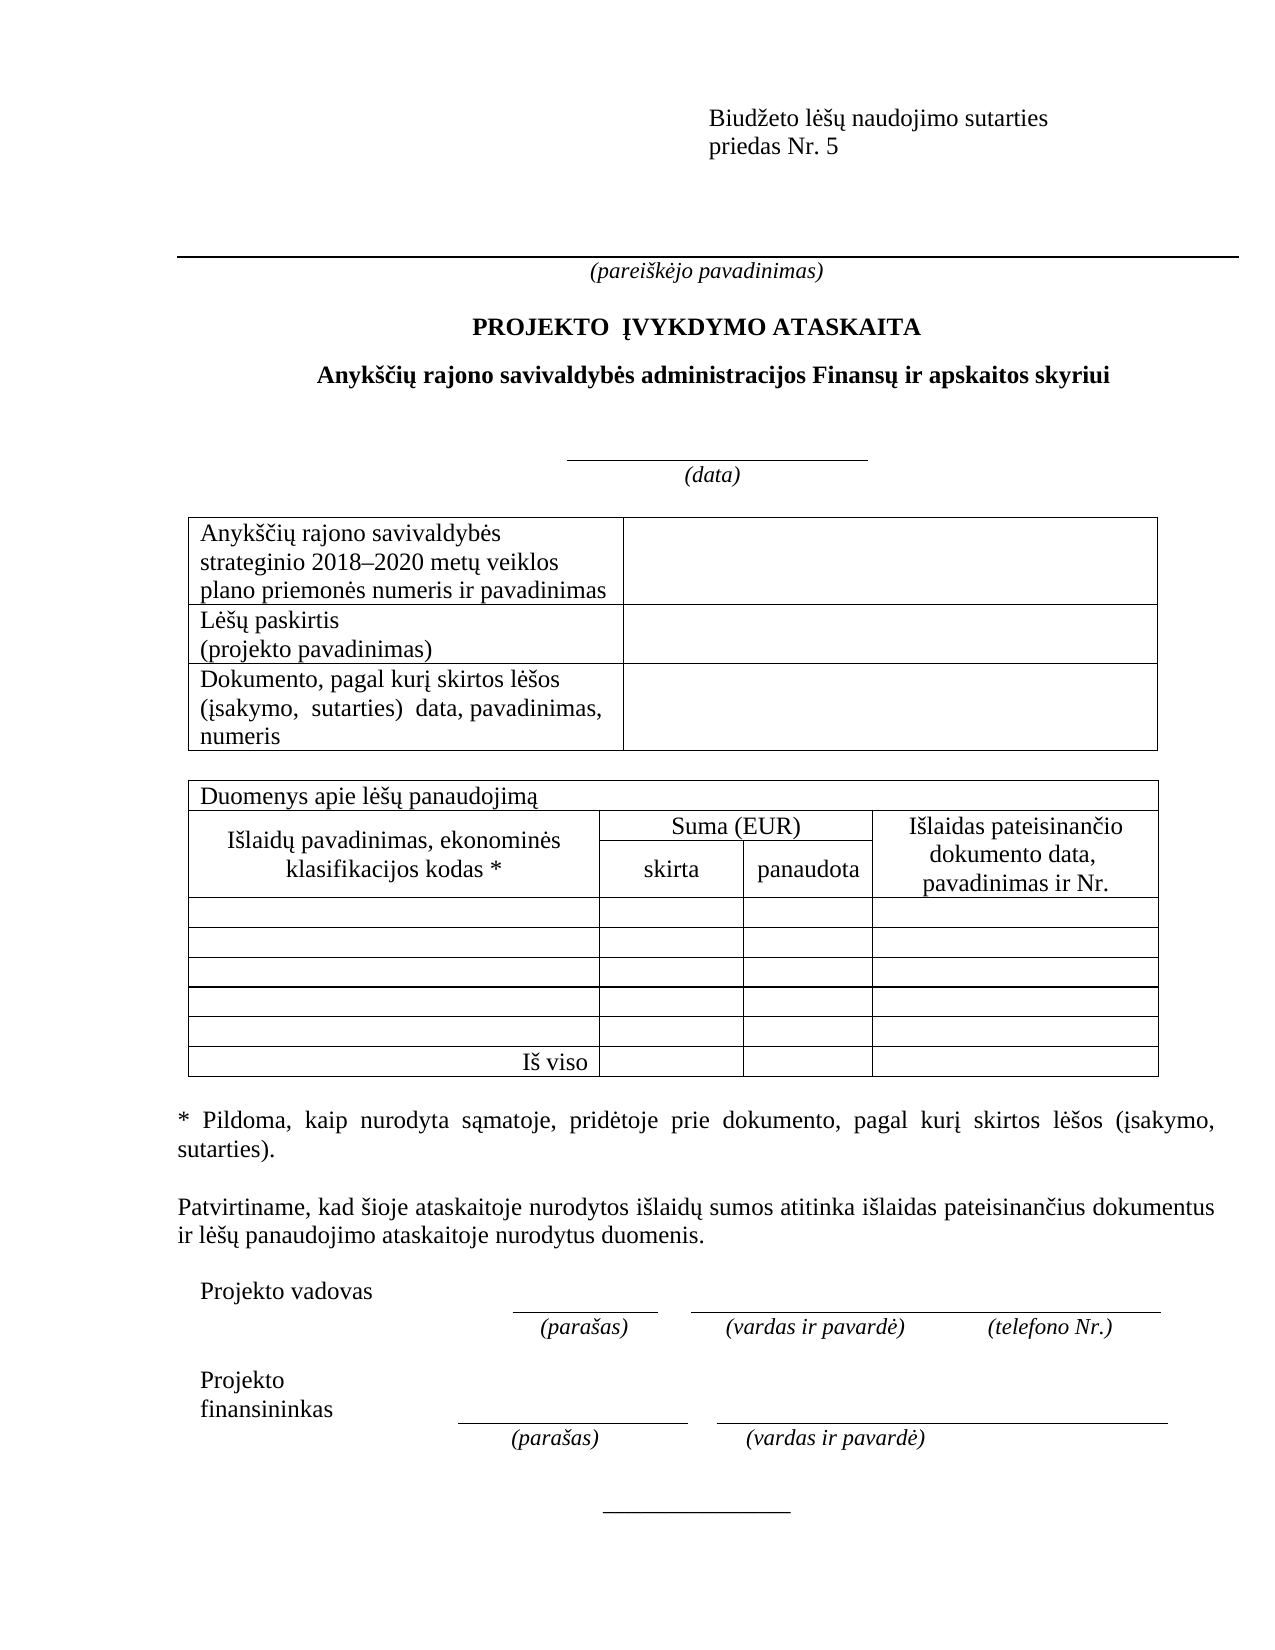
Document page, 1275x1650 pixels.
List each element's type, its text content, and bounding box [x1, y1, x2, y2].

table_cell (data) [189, 460, 1238, 498]
table_cell panaudota [744, 841, 872, 897]
table_header [458, 1366, 687, 1423]
table_header [691, 1269, 942, 1312]
table_cell [189, 928, 599, 957]
text Biudžeto lėšų naudojimo sutarties [177, 103, 1216, 131]
text priedas Nr. 5 [177, 131, 1216, 160]
table_cell [873, 1047, 1158, 1076]
table_cell (vardas ir pavardė) [717, 1424, 957, 1458]
table_header Duomenys apie lėšų panaudojimą [189, 781, 1158, 810]
table_cell [600, 958, 743, 986]
table_cell (vardas ir pavardė) [691, 1313, 942, 1346]
text * Pildoma, kaip nurodyta sąmatoje, pridėtoje prie dokumento, pagal kurį skirtos lėšos (įsakymo, sutarties). [177, 1106, 1216, 1163]
table_cell [688, 1423, 717, 1458]
table_header [868, 424, 1238, 460]
table_cell [600, 898, 743, 927]
table_cell [744, 898, 872, 927]
table_cell skirta [600, 841, 743, 897]
table_cell Išlaidų pavadinimas, ekonominės klasifikacijos kodas * [189, 811, 599, 897]
table_header [688, 1366, 717, 1423]
table_cell [624, 605, 1157, 663]
table_cell [189, 1017, 599, 1046]
table_cell [189, 958, 599, 986]
table_header [717, 1366, 957, 1423]
table_cell [189, 1312, 470, 1346]
table_header Anykščių rajono savivaldybės administracijos Finansų ir apskaitos skyriui [189, 360, 1238, 404]
table_header Projekto finansininkas [189, 1366, 429, 1423]
table_cell [658, 1312, 691, 1346]
table_cell [873, 928, 1158, 957]
table_cell [744, 928, 872, 957]
table_cell Iš viso [189, 1047, 599, 1076]
table_cell (pareiškėjo pavadinimas) [177, 258, 1238, 293]
table_cell Išlaidas pateisinančio dokumento data, pavadinimas ir Nr. [873, 811, 1158, 897]
table_header [470, 1269, 513, 1312]
table_header [624, 518, 1157, 604]
table_cell Dokumento, pagal kurį skirtos lėšos (įsakymo, sutarties) data, pavadinimas, numeris [189, 664, 623, 750]
text _______________ [177, 1487, 1216, 1515]
table_cell [189, 898, 599, 927]
table_cell Suma (EUR) [600, 811, 872, 839]
table_cell [744, 988, 872, 1016]
table_cell [957, 1424, 1168, 1458]
table_cell [600, 988, 743, 1016]
table_header [429, 1366, 458, 1423]
table_cell [744, 958, 872, 986]
text PROJEKTO ĮVYKDYMO ATASKAITA [177, 312, 1216, 341]
table_cell [744, 1017, 872, 1046]
table_cell [470, 1312, 513, 1346]
table_header [513, 1269, 657, 1312]
table_cell [600, 1047, 743, 1076]
table_cell (telefono Nr.) [942, 1313, 1161, 1346]
table_header [942, 1269, 1161, 1312]
table_cell [600, 928, 743, 957]
table_header [957, 1366, 1168, 1423]
table_cell [873, 958, 1158, 986]
text Patvirtiname, kad šioje ataskaitoje nurodytos išlaidų sumos atitinka išlaidas pateisinančius dokumentus ir lėšų panaudojimo ataskaitoje nurodytus duomenis. [177, 1192, 1216, 1249]
table_cell [189, 988, 599, 1016]
table_cell [600, 1017, 743, 1046]
table_header Projekto vadovas [189, 1269, 470, 1312]
table_cell [429, 1423, 458, 1458]
table_cell [624, 664, 1157, 750]
table_header [189, 424, 567, 460]
table_cell [744, 1047, 872, 1076]
table_cell [873, 1017, 1158, 1046]
table_header [177, 218, 1238, 256]
table_cell Lėšų paskirtis (projekto pavadinimas) [189, 605, 623, 663]
table_header [567, 424, 868, 460]
table_cell (parašas) [458, 1424, 687, 1458]
table_cell [873, 988, 1158, 1016]
table_cell [189, 1423, 429, 1458]
table_cell [873, 898, 1158, 927]
table_header [658, 1269, 691, 1312]
table_header Anykščių rajono savivaldybės strateginio 2018–2020 metų veiklos plano priemonės numeris ir pavadinimas [189, 518, 623, 604]
table_cell (parašas) [513, 1313, 657, 1346]
